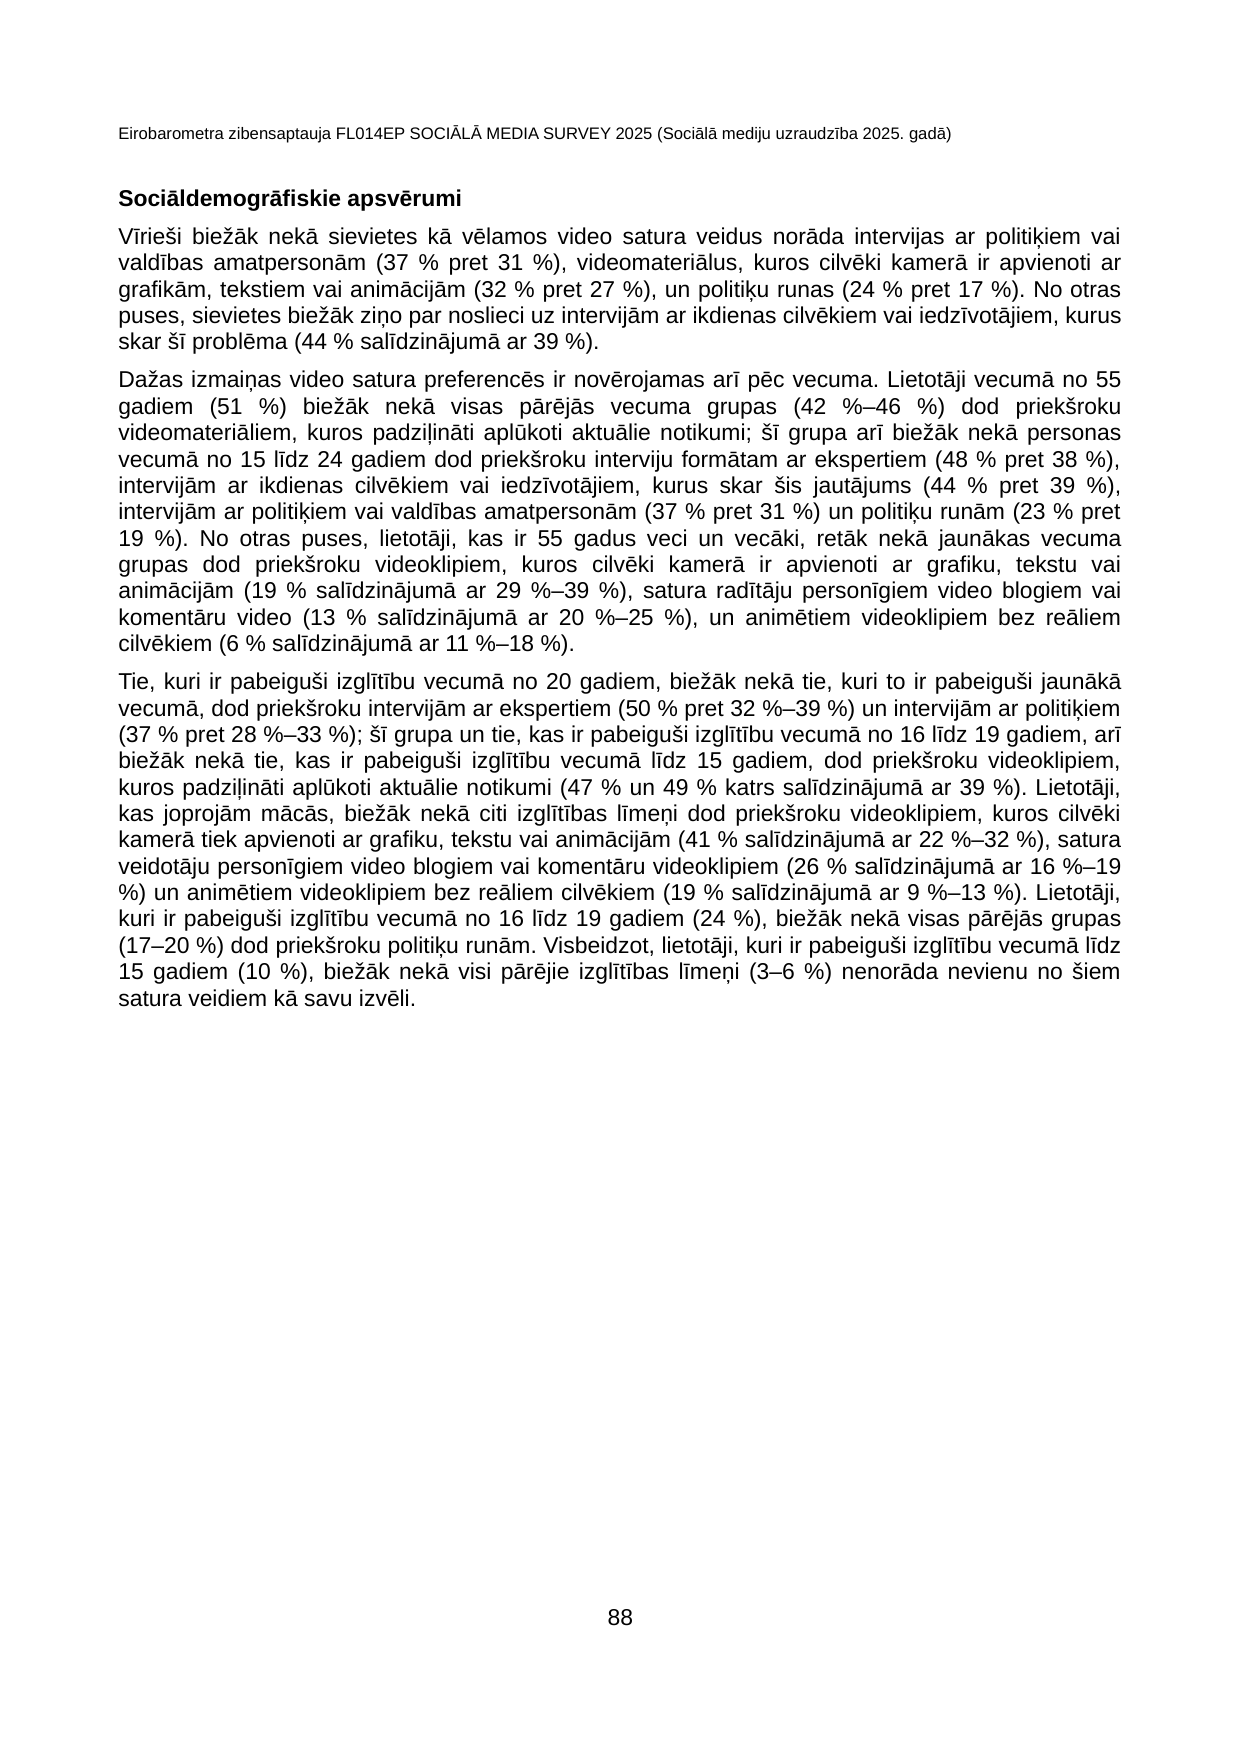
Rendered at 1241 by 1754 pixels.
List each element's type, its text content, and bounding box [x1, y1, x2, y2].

text Vīrieši biežāk nekā sievietes kā vēlamos video satura veidus norāda intervijas ar politiķiem vai valdības amatpersonām (37 % pret 31 %), videomateriālus, kuros cilvēki kamerā ir apvienoti ar grafikām, tekstiem vai animācijām (32 % pret 27 %), un politiķu runas (24 % pret 17 %). No otras puses, sievietes biežāk ziņo par noslieci uz intervijām ar ikdienas cilvēkiem vai iedzīvotājiem, kurus skar šī problēma (44 % salīdzinājumā ar 39 %). [118, 223, 1122, 354]
text Dažas izmaiņas video satura preferencēs ir novērojamas arī pēc vecuma. Lietotāji vecumā no 55 gadiem (51 %) biežāk nekā visas pārējās vecuma grupas (42 %–46 %) dod priekšroku videomateriāliem, kuros padziļināti aplūkoti aktuālie notikumi; šī grupa arī biežāk nekā personas vecumā no 15 līdz 24 gadiem dod priekšroku interviju formātam ar ekspertiem (48 % pret 38 %), intervijām ar ikdienas cilvēkiem vai iedzīvotājiem, kurus skar šis jautājums (44 % pret 39 %), intervijām ar politiķiem vai valdības amatpersonām (37 % pret 31 %) un politiķu runām (23 % pret 19 %). No otras puses, lietotāji, kas ir 55 gadus veci un vecāki, retāk nekā jaunākas vecuma grupas dod priekšroku videoklipiem, kuros cilvēki kamerā ir apvienoti ar grafiku, tekstu vai animācijām (19 % salīdzinājumā ar 29 %–39 %), satura radītāju personīgiem video blogiem vai komentāru video (13 % salīdzinājumā ar 20 %–25 %), un animētiem videoklipiem bez reāliem cilvēkiem (6 % salīdzinājumā ar 11 %–18 %). [118, 366, 1122, 656]
text Sociāldemogrāfiskie apsvērumi [118, 184, 1122, 211]
text Tie, kuri ir pabeiguši izglītību vecumā no 20 gadiem, biežāk nekā tie, kuri to ir pabeiguši jaunākā vecumā, dod priekšroku intervijām ar ekspertiem (50 % pret 32 %–39 %) un intervijām ar politiķiem (37 % pret 28 %–33 %); šī grupa un tie, kas ir pabeiguši izglītību vecumā no 16 līdz 19 gadiem, arī biežāk nekā tie, kas ir pabeiguši izglītību vecumā līdz 15 gadiem, dod priekšroku videoklipiem, kuros padziļināti aplūkoti aktuālie notikumi (47 % un 49 % katrs salīdzinājumā ar 39 %). Lietotāji, kas joprojām mācās, biežāk nekā citi izglītības līmeņi dod priekšroku videoklipiem, kuros cilvēki kamerā tiek apvienoti ar grafiku, tekstu vai animācijām (41 % salīdzinājumā ar 22 %–32 %), satura veidotāju personīgiem video blogiem vai komentāru videoklipiem (26 % salīdzinājumā ar 16 %–19 %) un animētiem videoklipiem bez reāliem cilvēkiem (19 % salīdzinājumā ar 9 %–13 %). Lietotāji, kuri ir pabeiguši izglītību vecumā no 16 līdz 19 gadiem (24 %), biežāk nekā visas pārējās grupas (17–20 %) dod priekšroku politiķu runām. Visbeidzot, lietotāji, kuri ir pabeiguši izglītību vecumā līdz 15 gadiem (10 %), biežāk nekā visi pārējie izglītības līmeņi (3–6 %) nenorāda nevienu no šiem satura veidiem kā savu izvēli. [118, 668, 1122, 1011]
